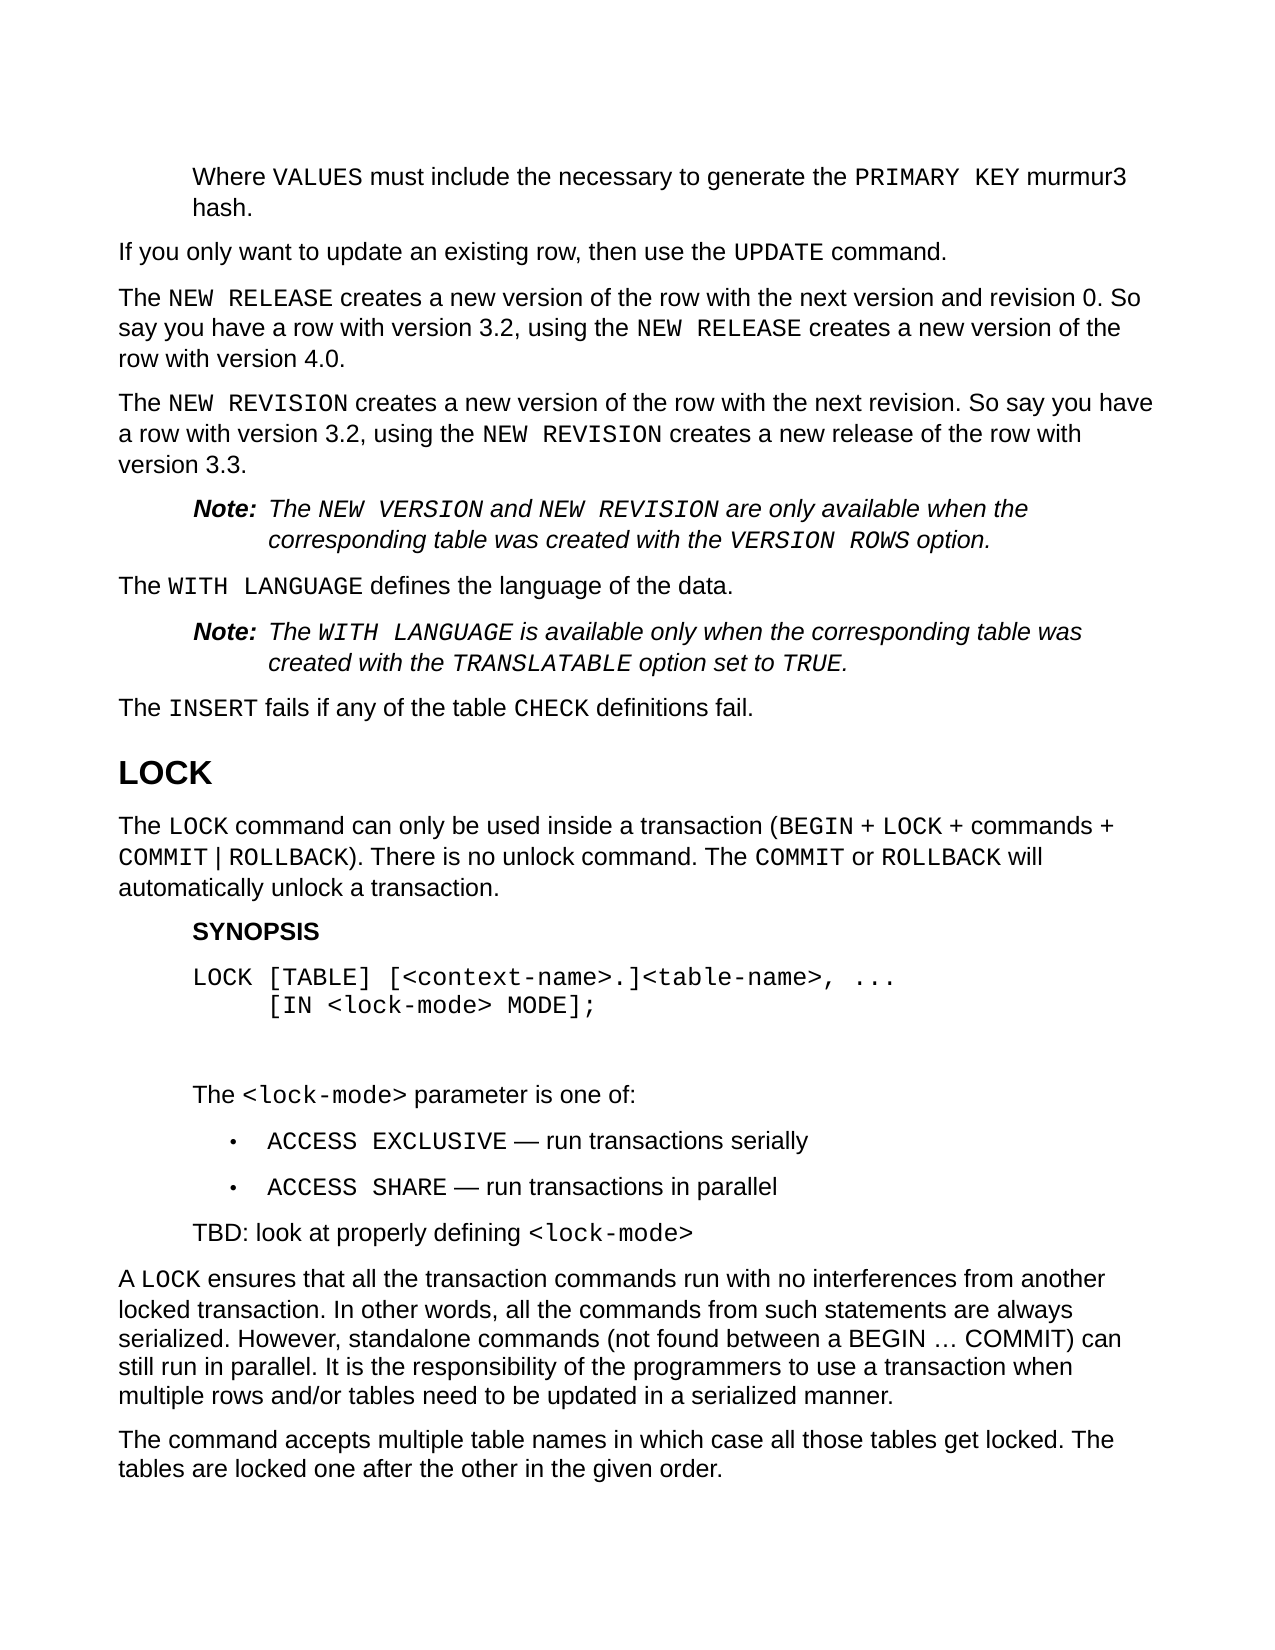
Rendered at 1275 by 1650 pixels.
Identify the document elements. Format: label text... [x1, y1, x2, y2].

text The WITH LANGUAGE defines the language of the data. [118, 571, 1157, 602]
text If you only want to update an existing row, then use the UPDATE command. [118, 237, 1157, 267]
text TBD: look at properly defining <lock-mode> [192, 1218, 1157, 1249]
list ACCESS SHARE — run transactions in parallel [229, 1172, 1157, 1203]
text Note: The NEW VERSION and NEW REVISION are only available when the corresponding table was created with the VERSION ROWS option. [193, 494, 1157, 556]
text SYNOPSIS [192, 917, 1157, 946]
text The INSERT fails if any of the table CHECK definitions fail. [118, 693, 1157, 724]
text The LOCK command can only be used inside a transaction (BEGIN + LOCK + commands + COMMIT | ROLLBACK). There is no unlock command. The COMMIT or ROLLBACK will automatically unlock a transaction. [118, 811, 1157, 902]
text LOCK [TABLE] [<context-name>.]<table-name>, ... [IN <lock-mode> MODE]; [192, 965, 1157, 1021]
text The command accepts multiple table names in which case all those tables get locked. The tables are locked one after the other in the given order. [118, 1425, 1157, 1482]
text A LOCK ensures that all the transaction commands run with no interferences from another locked transaction. In other words, all the commands from such statements are always serialized. However, standalone commands (not found between a BEGIN … COMMIT) can still run in parallel. It is the responsibility of the programmers to use a transaction when multiple rows and/or tables need to be updated in a serialized manner. [118, 1264, 1157, 1410]
text The <lock-mode> parameter is one of: [192, 1080, 1157, 1111]
subtitle LOCK [118, 753, 1157, 791]
list ACCESS EXCLUSIVE — run transactions serially [229, 1126, 1157, 1157]
text Note: The WITH LANGUAGE is available only when the corresponding table was created with the TRANSLATABLE option set to TRUE. [193, 617, 1157, 678]
text The NEW REVISION creates a new version of the row with the next revision. So say you have a row with version 3.2, using the NEW REVISION creates a new release of the row with version 3.3. [118, 388, 1157, 479]
text Where VALUES must include the necessary to generate the PRIMARY KEY murmur3 hash. [192, 162, 1157, 222]
text The NEW RELEASE creates a new version of the row with the next version and revision 0. So say you have a row with version 3.2, using the NEW RELEASE creates a new version of the row with version 4.0. [118, 282, 1157, 373]
